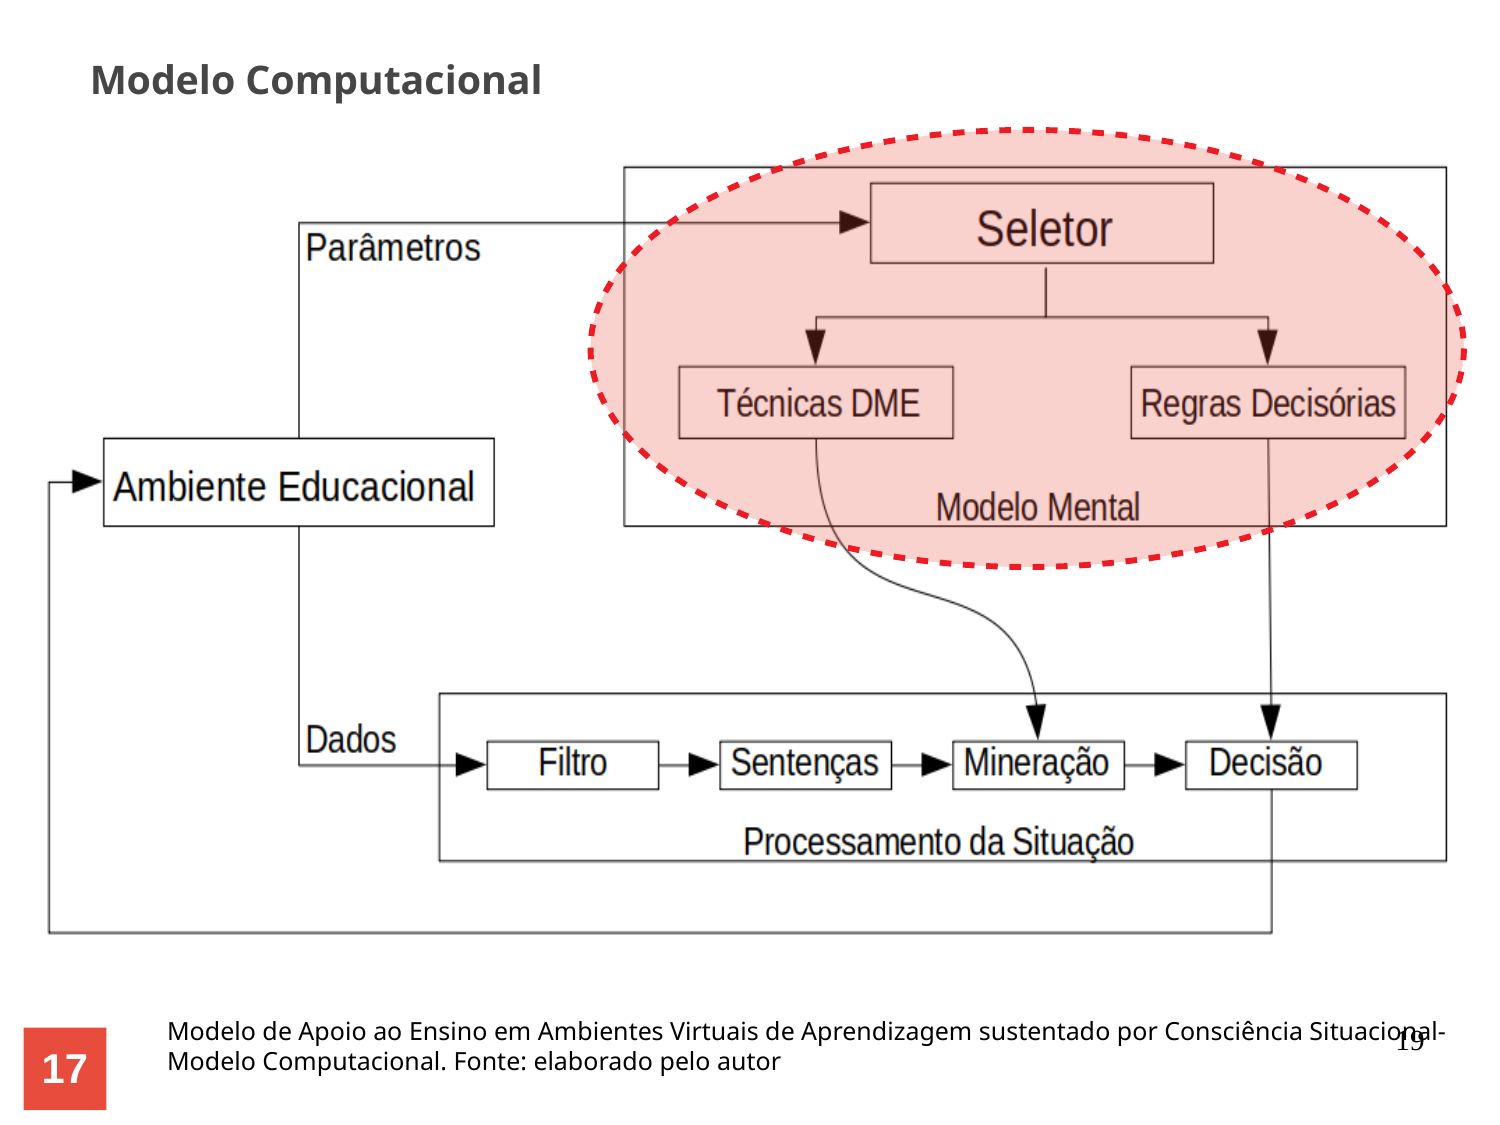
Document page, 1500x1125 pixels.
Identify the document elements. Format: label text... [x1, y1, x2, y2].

text_box 17 [23, 1027, 107, 1111]
picture [35, 149, 1464, 951]
title Modelo Computacional [75, 45, 1016, 149]
picture [1211, 149, 1464, 334]
text_box Modelo de Apoio ao Ensino em Ambientes Virtuais de Aprendizagem sustentado por Consciência Situacional- Modelo Computacional. Fonte: elaborado pelo autor [152, 1008, 1500, 1084]
text_box [590, 129, 1464, 567]
